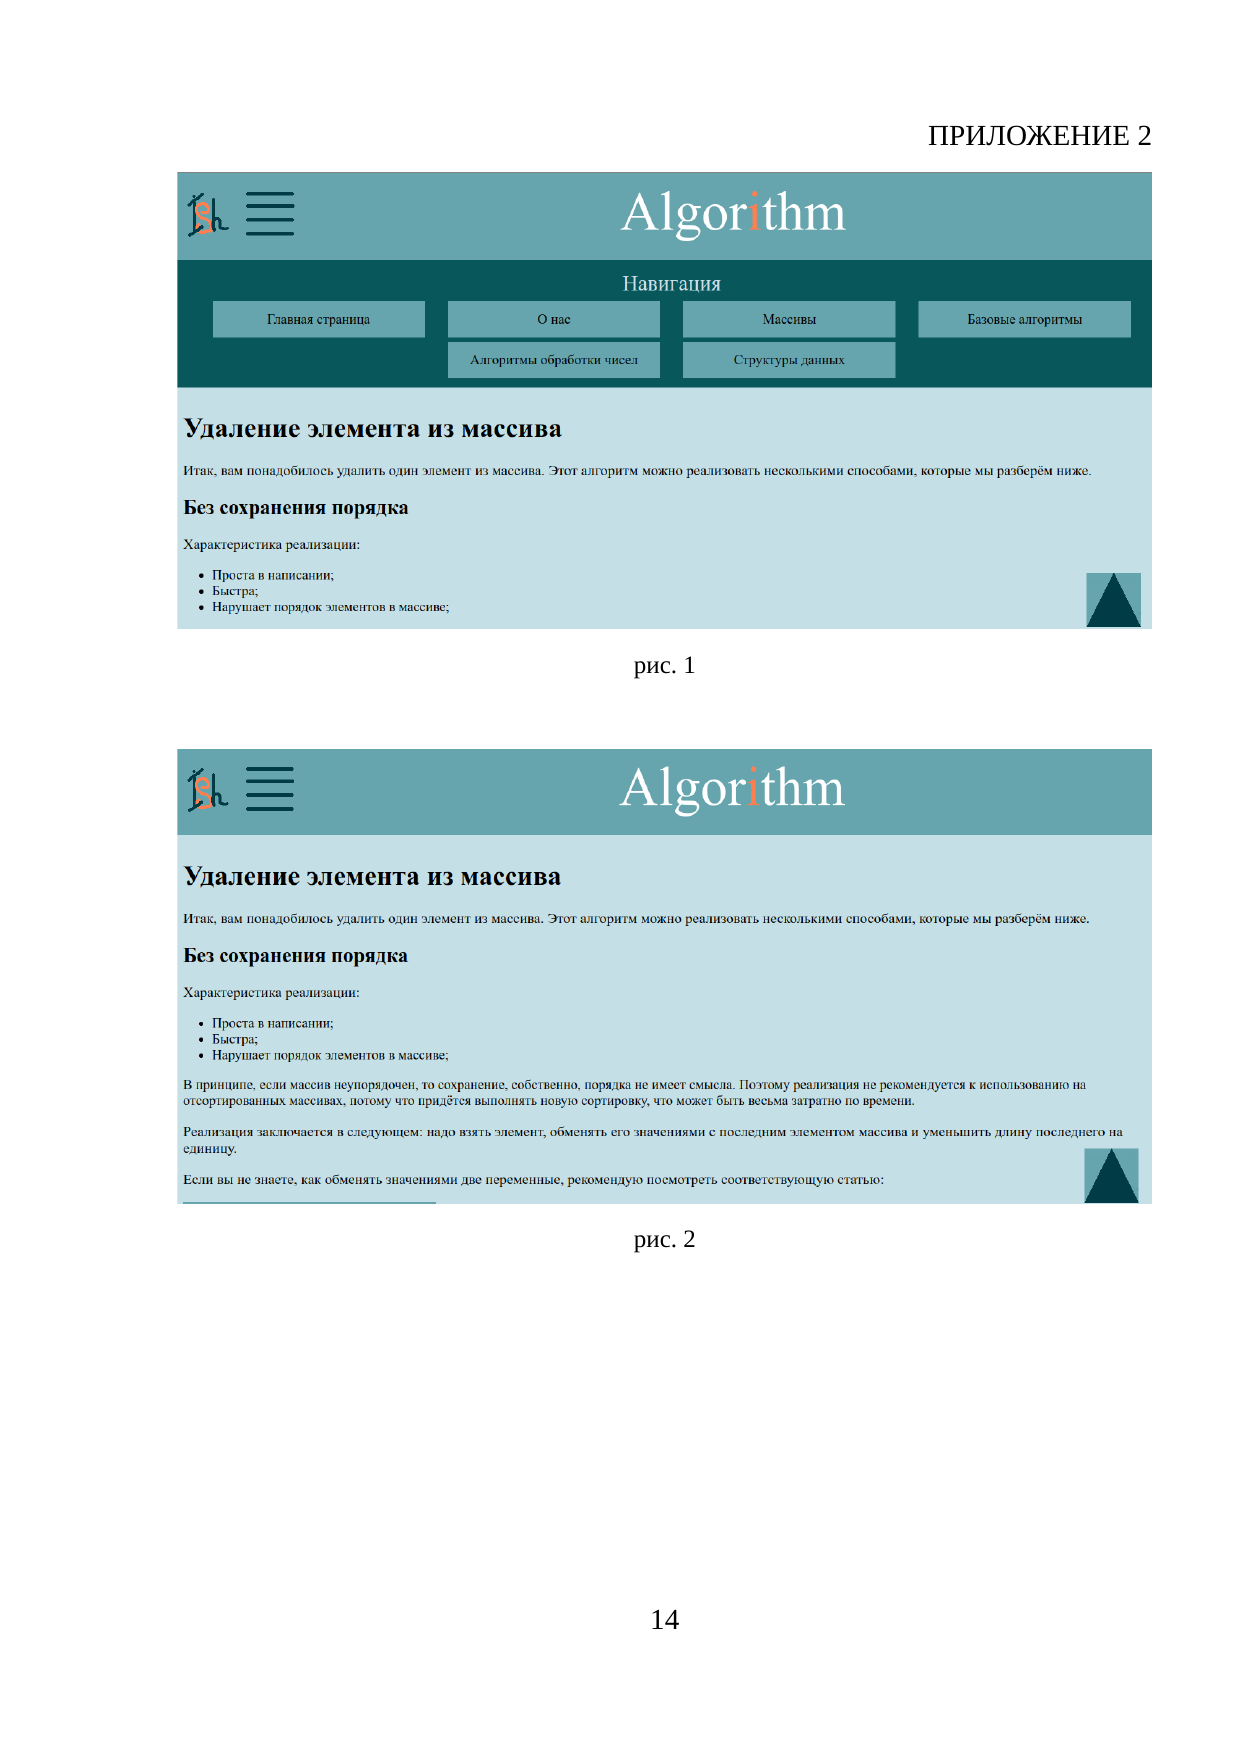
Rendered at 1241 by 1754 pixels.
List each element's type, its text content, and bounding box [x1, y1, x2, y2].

text рис. 1 [177, 650, 1152, 679]
text ПРИЛОЖЕНИЕ 2 [177, 118, 1152, 152]
picture [177, 749, 1152, 1204]
picture [177, 172, 1152, 629]
text рис. 2 [177, 1224, 1152, 1253]
